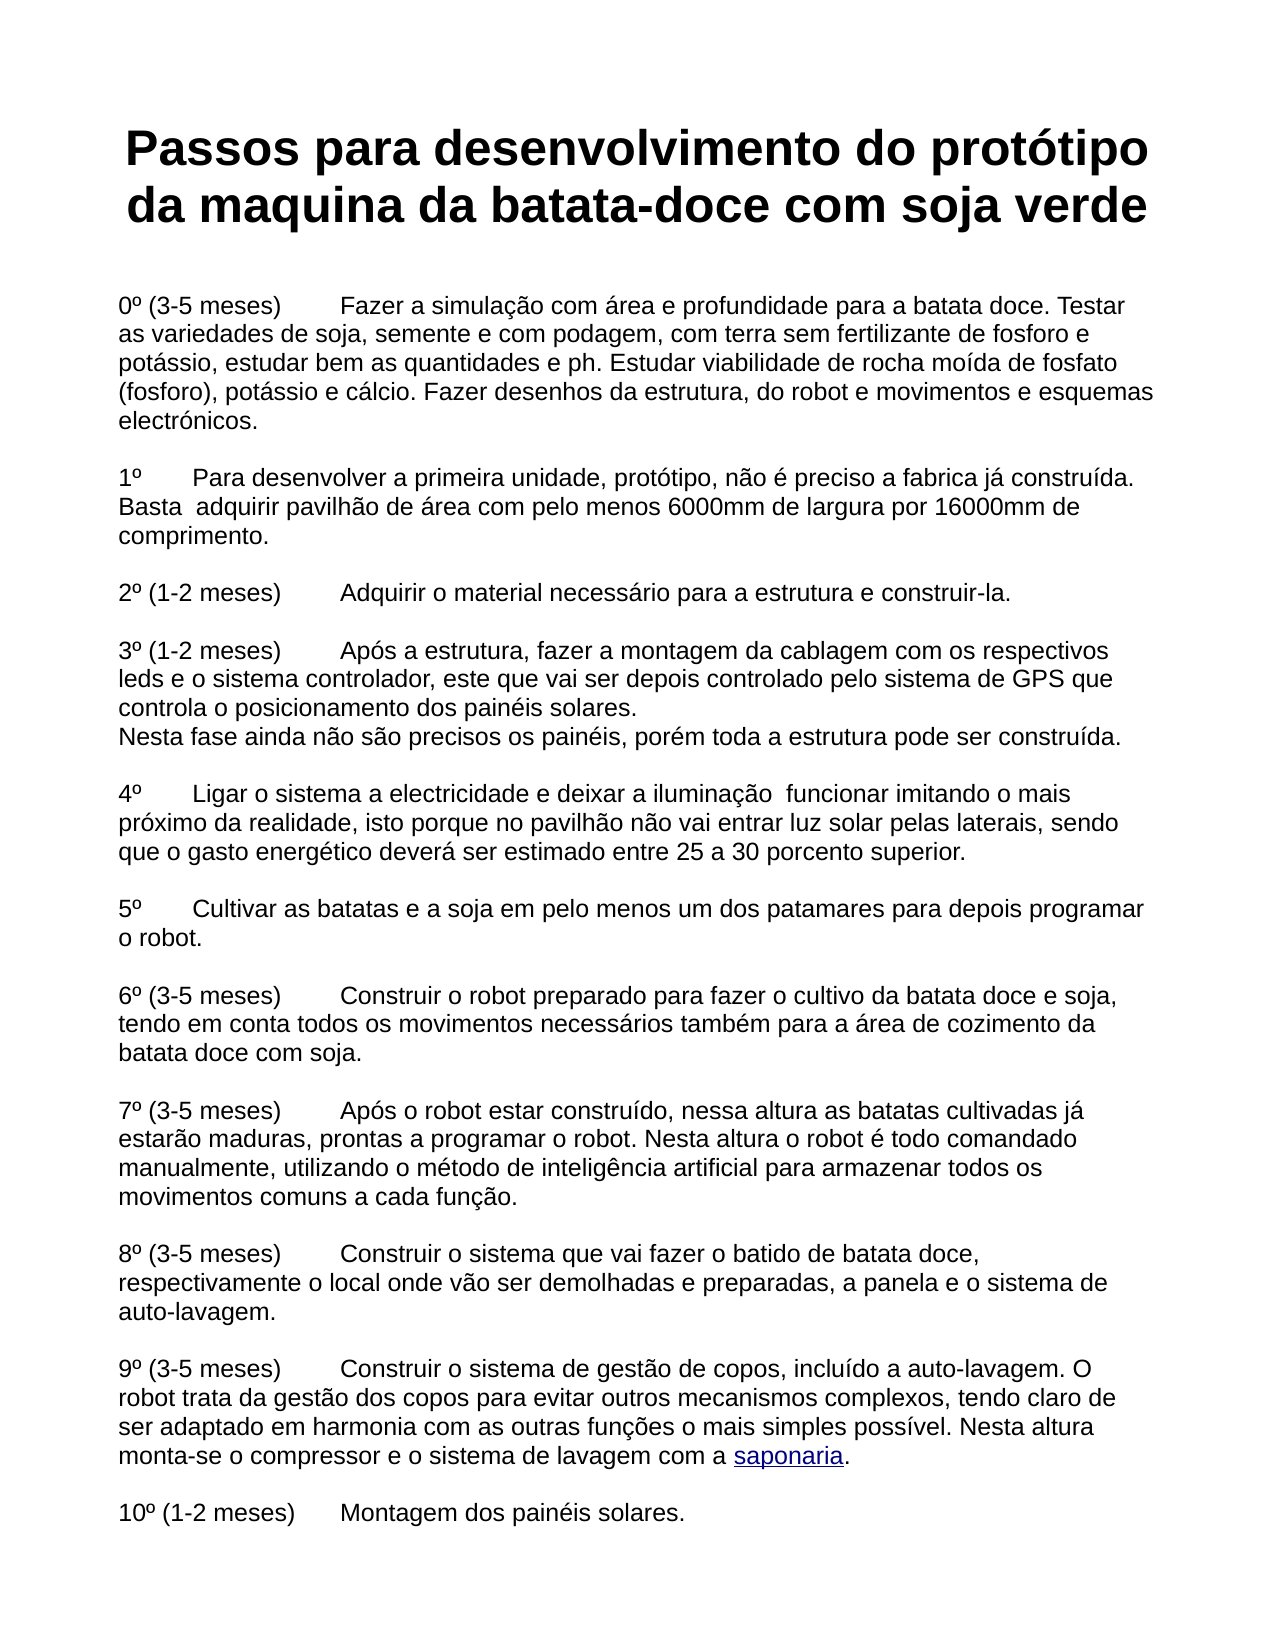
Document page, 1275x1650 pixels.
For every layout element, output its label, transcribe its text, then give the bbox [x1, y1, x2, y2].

text 9º (3-5 meses) Construir o sistema de gestão de copos, incluído a auto-lavagem. O robot trata da gestão dos copos para evitar outros mecanismos complexos, tendo claro de ser adaptado em harmonia com as outras funções o mais simples possível. Nesta altura monta-se o compressor e o sistema de lavagem com a saponaria. [118, 1354, 1157, 1469]
text 0º (3-5 meses) Fazer a simulação com área e profundidade para a batata doce. Testar as variedades de soja, semente e com podagem, com terra sem fertilizante de fosforo e potássio, estudar bem as quantidades e ph. Estudar viabilidade de rocha moída de fosfato (fosforo), potássio e cálcio. Fazer desenhos da estrutura, do robot e movimentos e esquemas electrónicos. [118, 291, 1157, 434]
text 8º (3-5 meses) Construir o sistema que vai fazer o batido de batata doce, respectivamente o local onde vão ser demolhadas e preparadas, a panela e o sistema de auto-lavagem. [118, 1239, 1157, 1326]
text Passos para desenvolvimento do protótipo da maquina da batata-doce com soja verde [118, 118, 1157, 233]
text 3º (1-2 meses) Após a estrutura, fazer a montagem da cablagem com os respectivos leds e o sistema controlador, este que vai ser depois controlado pelo sistema de GPS que controla o posicionamento dos painéis solares. [118, 636, 1157, 722]
text 6º (3-5 meses) Construir o robot preparado para fazer o cultivo da batata doce e soja, tendo em conta todos os movimentos necessários também para a área de cozimento da batata doce com soja. [118, 981, 1157, 1067]
text 4º Ligar o sistema a electricidade e deixar a iluminação funcionar imitando o mais próximo da realidade, isto porque no pavilhão não vai entrar luz solar pelas laterais, sendo que o gasto energético deverá ser estimado entre 25 a 30 porcento superior. [118, 779, 1157, 866]
text 10º (1-2 meses) Montagem dos painéis solares. [118, 1498, 1157, 1527]
text Nesta fase ainda não são precisos os painéis, porém toda a estrutura pode ser construída. [118, 722, 1157, 751]
text 5º Cultivar as batatas e a soja em pelo menos um dos patamares para depois programar o robot. [118, 894, 1157, 952]
text 2º (1-2 meses) Adquirir o material necessário para a estrutura e construir-la. [118, 578, 1157, 607]
text 7º (3-5 meses) Após o robot estar construído, nessa altura as batatas cultivadas já estarão maduras, prontas a programar o robot. Nesta altura o robot é todo comandado manualmente, utilizando o método de inteligência artificial para armazenar todos os movimentos comuns a cada função. [118, 1096, 1157, 1211]
text 1º Para desenvolver a primeira unidade, protótipo, não é preciso a fabrica já construída. Basta adquirir pavilhão de área com pelo menos 6000mm de largura por 16000mm de comprimento. [118, 463, 1157, 549]
